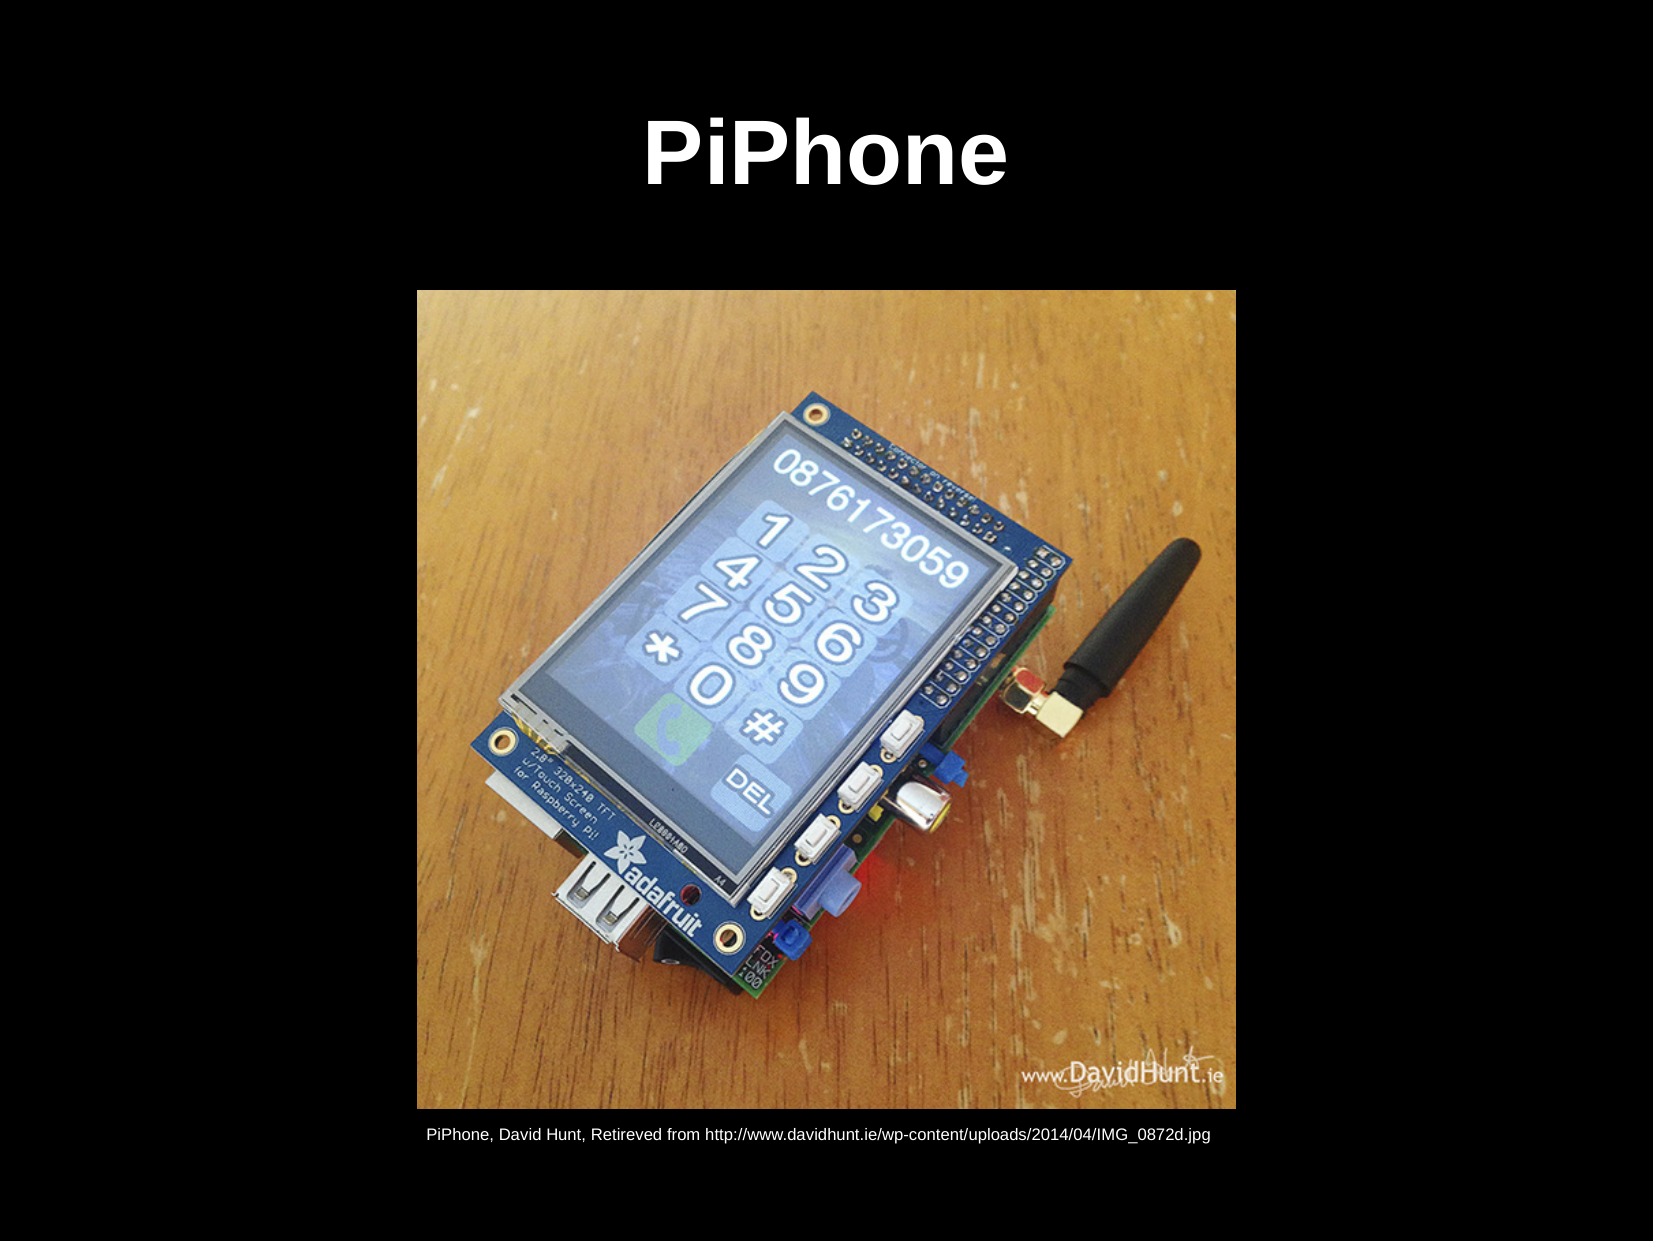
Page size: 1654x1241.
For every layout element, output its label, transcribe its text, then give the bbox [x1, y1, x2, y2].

title PiPhone [82, 49, 1571, 257]
picture [417, 290, 1236, 1109]
text_box PiPhone, David Hunt, Retireved from http://www.davidhunt.ie/wp-content/uploads/2014/04/IMG_0872d.jpg [426, 1125, 1227, 1147]
